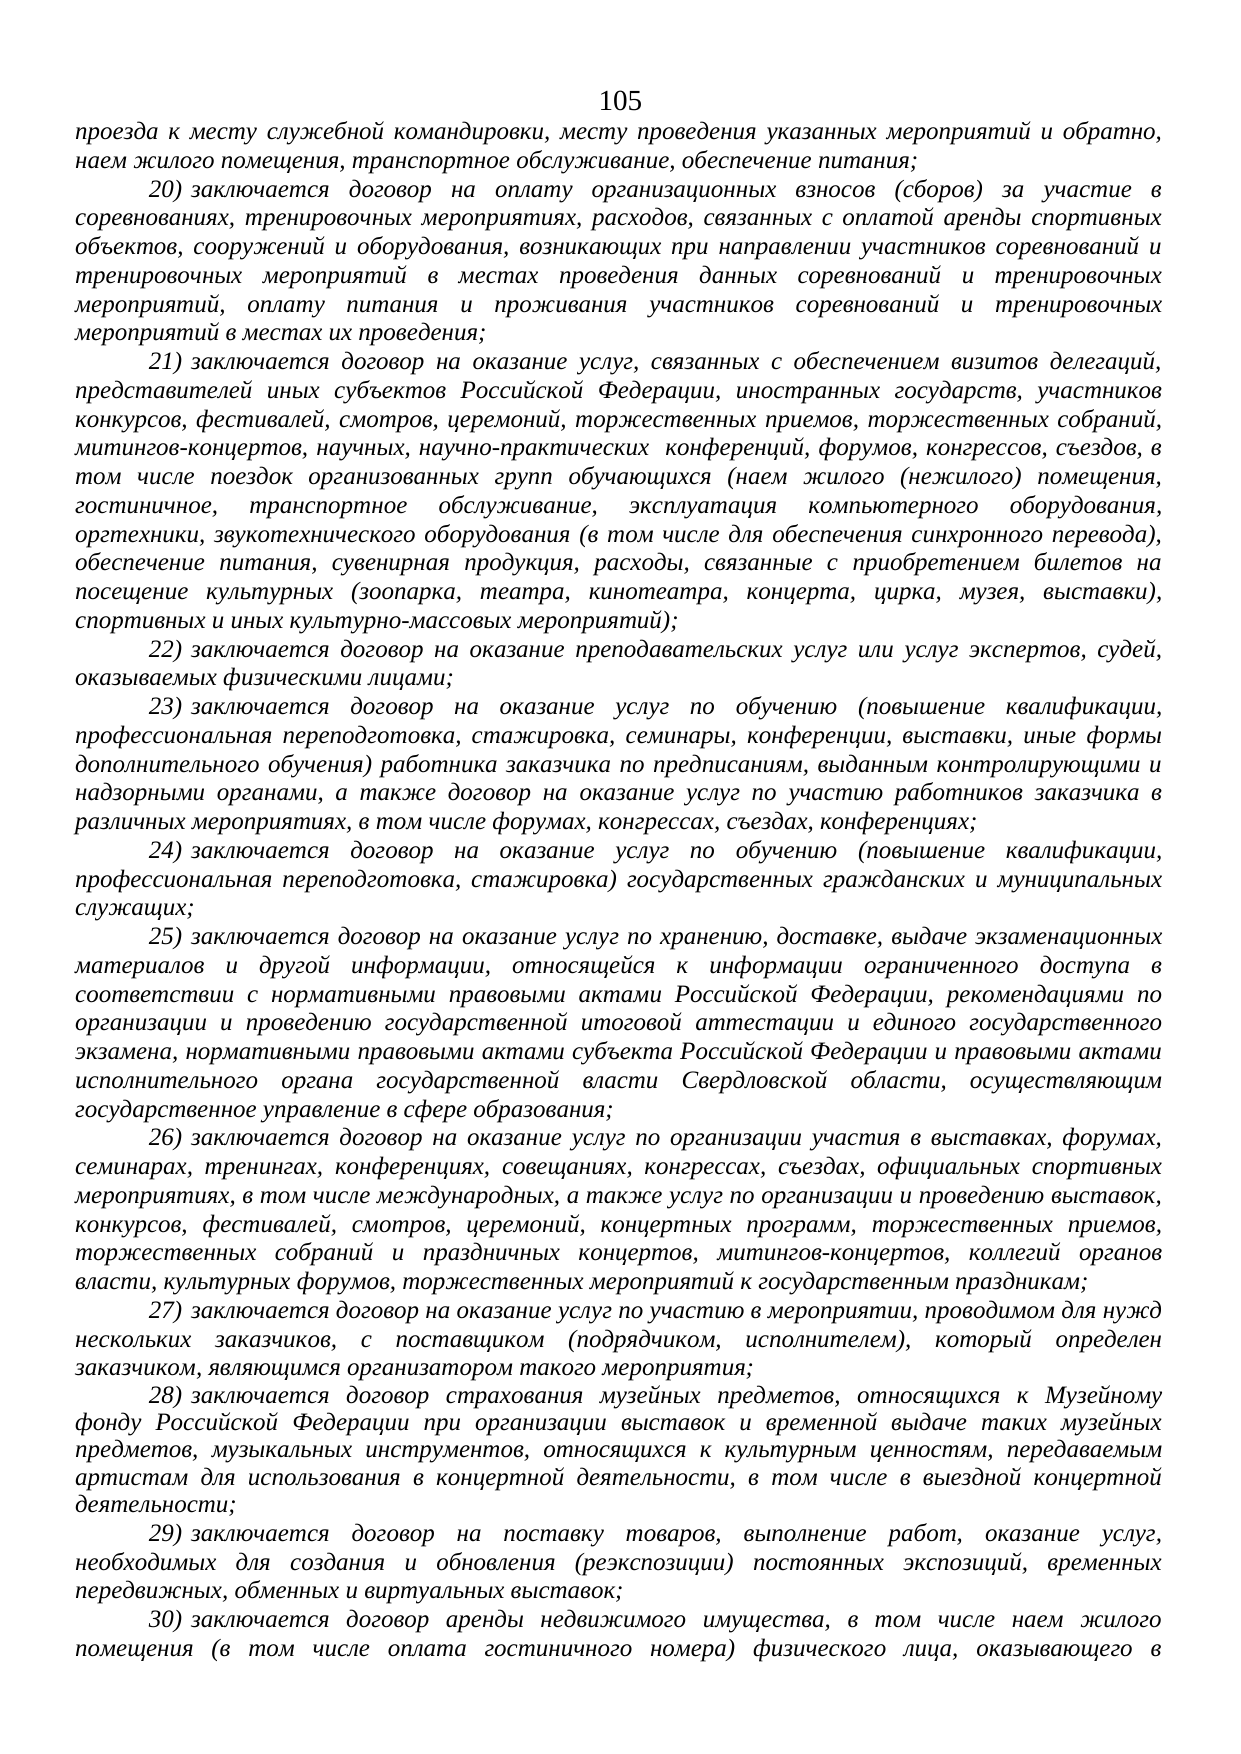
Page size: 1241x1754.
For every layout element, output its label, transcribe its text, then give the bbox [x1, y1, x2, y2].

text 22) заключается договор на оказание преподавательских услуг или услуг экспертов, судей, оказываемых физическими лицами; [75, 634, 1165, 691]
text 24) заключается договор на оказание услуг по обучению (повышение квалификации, профессиональная переподготовка, стажировка) государственных гражданских и муниципальных служащих; [75, 835, 1165, 921]
text 20) заключается договор на оплату организационных взносов (сборов) за участие в соревнованиях, тренировочных мероприятиях, расходов, связанных с оплатой аренды спортивных объектов, сооружений и оборудования, возникающих при направлении участников соревнований и тренировочных мероприятий в местах проведения данных соревнований и тренировочных мероприятий, оплату питания и проживания участников соревнований и тренировочных мероприятий в местах их проведения; [75, 174, 1165, 346]
text проезда к месту служебной командировки, месту проведения указанных мероприятий и обратно, наем жилого помещения, транспортное обслуживание, обеспечение питания; [75, 116, 1165, 174]
text 25) заключается договор на оказание услуг по хранению, доставке, выдаче экзаменационных материалов и другой информации, относящейся к информации ограниченного доступа в соответствии с нормативными правовыми актами Российской Федерации, рекомендациями по организации и проведению государственной итоговой аттестации и единого государственного экзамена, нормативными правовыми актами субъекта Российской Федерации и правовыми актами исполнительного органа государственной власти Свердловской области, осуществляющим государственное управление в сфере образования; [75, 921, 1165, 1122]
text 26) заключается договор на оказание услуг по организации участия в выставках, форумах, семинарах, тренингах, конференциях, совещаниях, конгрессах, съездах, официальных спортивных мероприятиях, в том числе международных, а также услуг по организации и проведению выставок, конкурсов, фестивалей, смотров, церемоний, концертных программ, торжественных приемов, торжественных собраний и праздничных концертов, митингов-концертов, коллегий органов власти, культурных форумов, торжественных мероприятий к государственным праздникам; [75, 1122, 1165, 1295]
text 27) заключается договор на оказание услуг по участию в мероприятии, проводимом для нужд нескольких заказчиков, с поставщиком (подрядчиком, исполнителем), который определен заказчиком, являющимся организатором такого мероприятия; [75, 1295, 1165, 1381]
text 28) заключается договор страхования музейных предметов, относящихся к Музейному фонду Российской Федерации при организации выставок и временной выдаче таких музейных предметов, музыкальных инструментов, относящихся к культурным ценностям, передаваемым артистам для использования в концертной деятельности, в том числе в выездной концертной деятельности; [75, 1381, 1165, 1518]
text 30) заключается договор аренды недвижимого имущества, в том числе наем жилого помещения (в том числе оплата гостиничного номера) физического лица, оказывающего в [75, 1604, 1165, 1662]
text 29) заключается договор на поставку товаров, выполнение работ, оказание услуг, необходимых для создания и обновления (реэкспозиции) постоянных экспозиций, временных передвижных, обменных и виртуальных выставок; [75, 1518, 1165, 1604]
text 23) заключается договор на оказание услуг по обучению (повышение квалификации, профессиональная переподготовка, стажировка, семинары, конференции, выставки, иные формы дополнительного обучения) работника заказчика по предписаниям, выданным контролирующими и надзорными органами, а также договор на оказание услуг по участию работников заказчика в различных мероприятиях, в том числе форумах, конгрессах, съездах, конференциях; [75, 691, 1165, 835]
text 21) заключается договор на оказание услуг, связанных с обеспечением визитов делегаций, представителей иных субъектов Российской Федерации, иностранных государств, участников конкурсов, фестивалей, смотров, церемоний, торжественных приемов, торжественных собраний, митингов-концертов, научных, научно-практических конференций, форумов, конгрессов, съездов, в том числе поездок организованных групп обучающихся (наем жилого (нежилого) помещения, гостиничное, транспортное обслуживание, эксплуатация компьютерного оборудования, оргтехники, звукотехнического оборудования (в том числе для обеспечения синхронного перевода), обеспечение питания, сувенирная продукция, расходы, связанные с приобретением билетов на посещение культурных (зоопарка, театра, кинотеатра, концерта, цирка, музея, выставки), спортивных и иных культурно-массовых мероприятий); [75, 346, 1165, 634]
